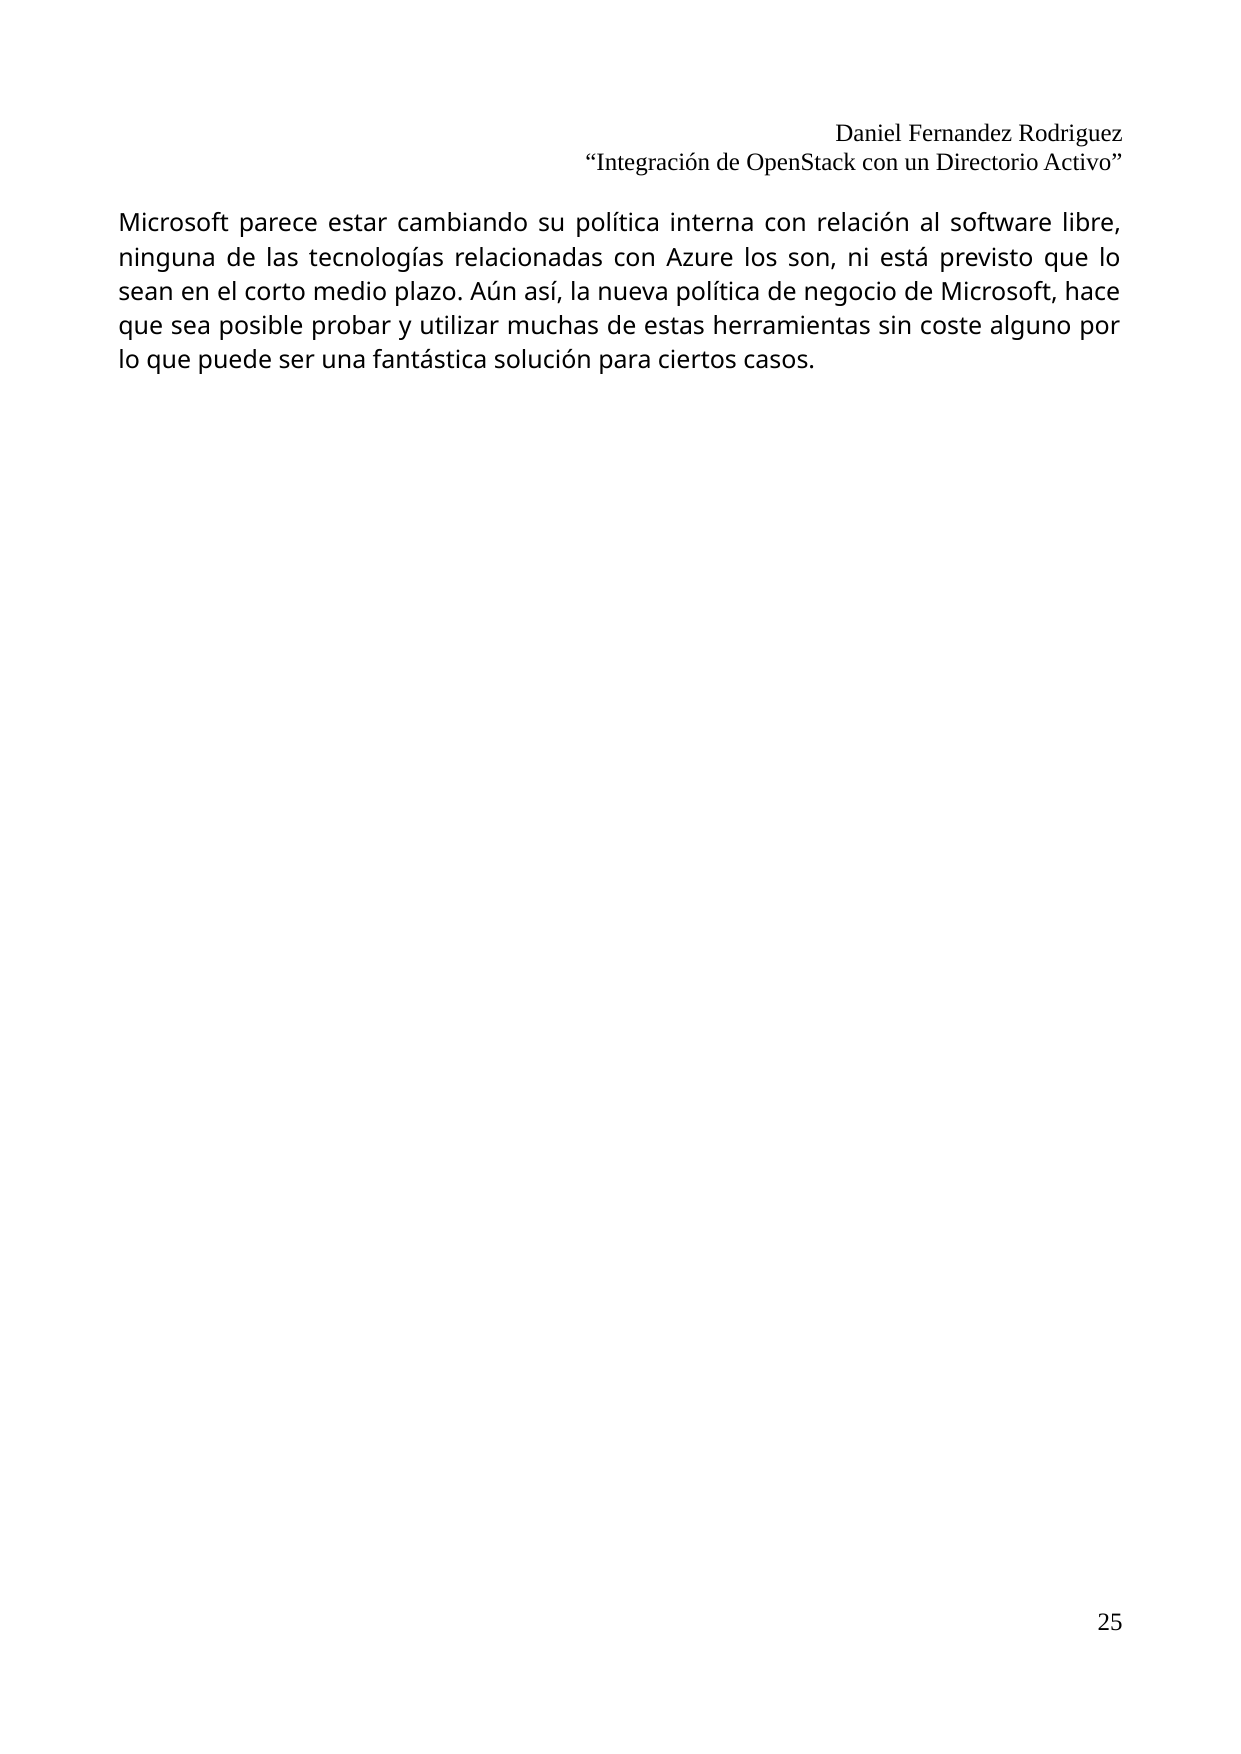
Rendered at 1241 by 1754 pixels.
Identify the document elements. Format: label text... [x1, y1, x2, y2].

text Microsoft parece estar cambiando su política interna con relación al software libre, ninguna de las tecnologías relacionadas con Azure los son, ni está previsto que lo sean en el corto medio plazo. Aún así, la nueva política de negocio de Microsoft, hace que sea posible probar y utilizar muchas de estas herramientas sin coste alguno por lo que puede ser una fantástica solución para ciertos casos. [118, 205, 1122, 375]
